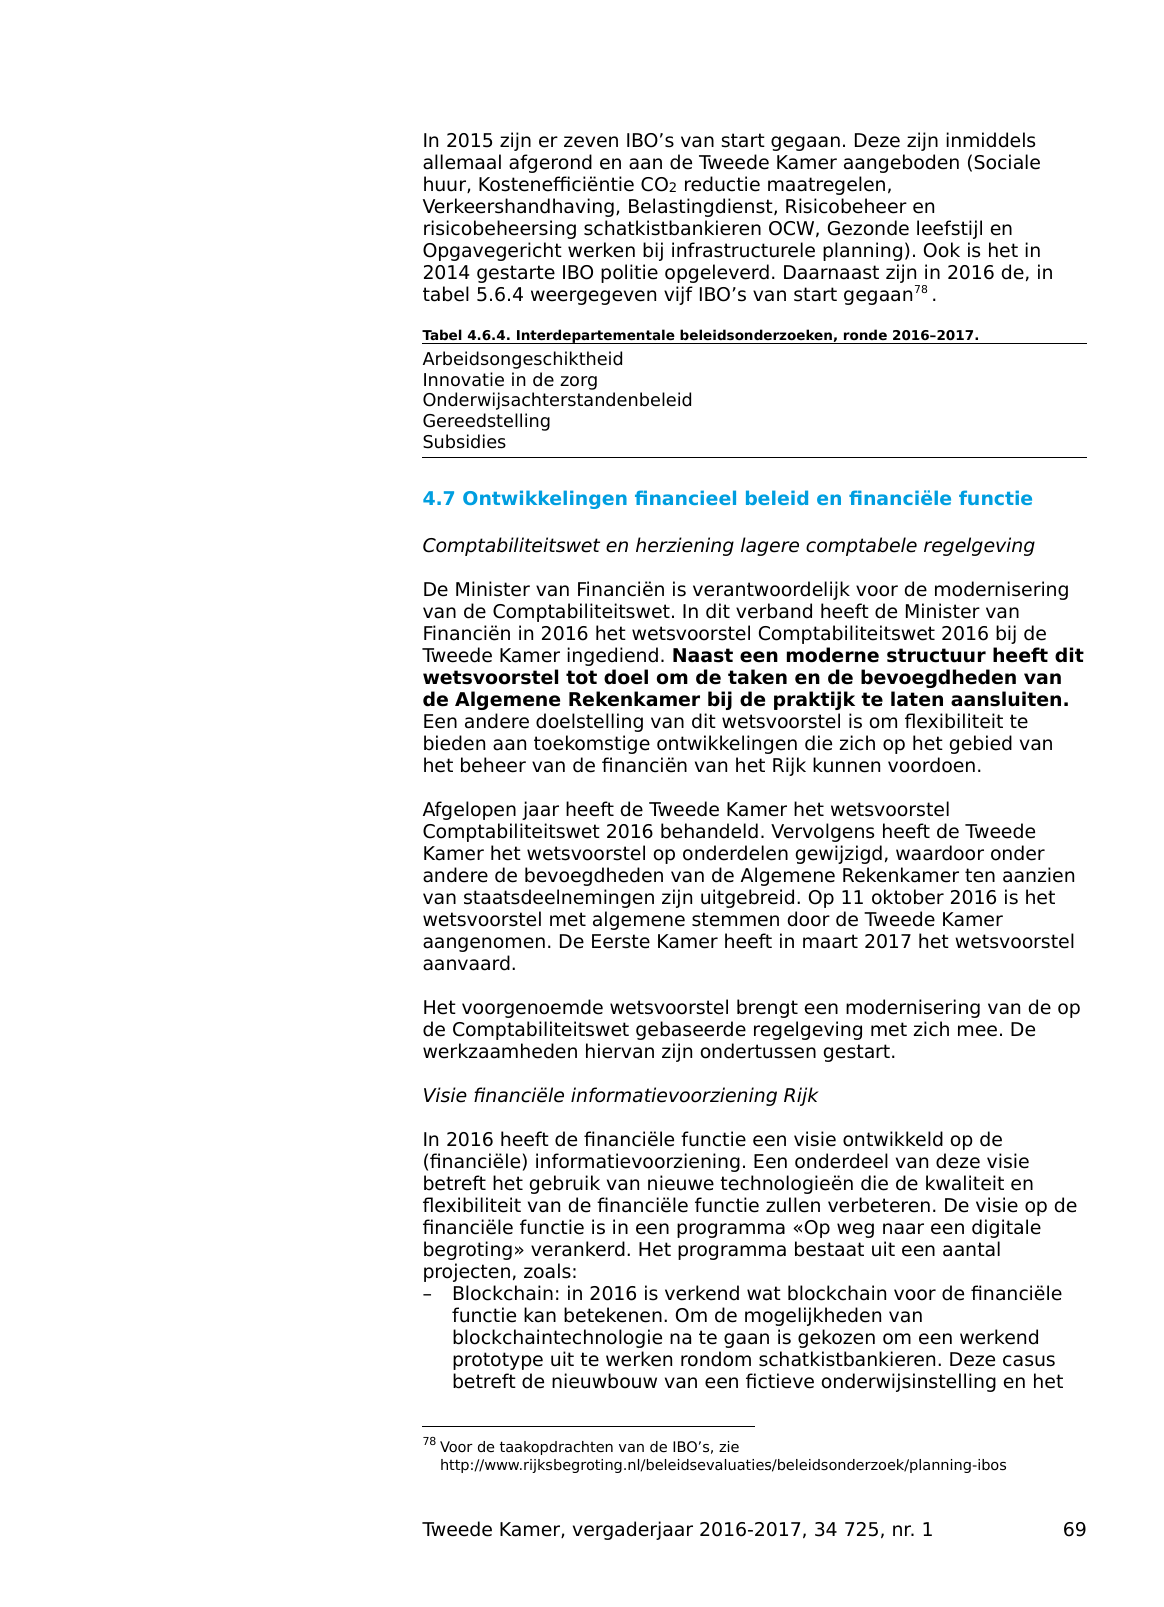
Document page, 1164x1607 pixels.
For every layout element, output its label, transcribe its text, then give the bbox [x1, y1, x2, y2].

text Voor de taakopdrachten van de IBO’s, zie http://www.rijksbegroting.nl/beleidsevaluaties/beleidsonderzoek/planning-ibos [422, 1435, 1087, 1474]
text De Minister van Financiën is verantwoordelijk voor de modernisering van de Comptabiliteitswet. In dit verband heeft de Minister van Financiën in 2016 het wetsvoorstel Comptabiliteitswet 2016 bij de Tweede Kamer ingediend. Naast een moderne structuur heeft dit wetsvoorstel tot doel om de taken en de bevoegdheden van de Algemene Rekenkamer bij de praktijk te laten aansluiten. Een andere doelstelling van dit wetsvoorstel is om flexibiliteit te bieden aan toekomstige ontwikkelingen die zich op het gebied van het beheer van de financiën van het Rijk kunnen voordoen. [422, 579, 1087, 777]
table_cell Onderwijsachterstandenbeleid [422, 390, 1087, 411]
table_cell Innovatie in de zorg [422, 370, 1087, 390]
text Afgelopen jaar heeft de Tweede Kamer het wetsvoorstel Comptabiliteitswet 2016 behandeld. Vervolgens heeft de Tweede Kamer het wetsvoorstel op onderdelen gewijzigd, waardoor onder andere de bevoegdheden van de Algemene Rekenkamer ten aanzien van staatsdeelnemingen zijn uitgebreid. Op 11 oktober 2016 is het wetsvoorstel met algemene stemmen door de Tweede Kamer aangenomen. De Eerste Kamer heeft in maart 2017 het wetsvoorstel aanvaard. [422, 799, 1087, 975]
subtitle 4.7 Ontwikkelingen financieel beleid en financiële functie [422, 488, 1087, 510]
table_cell Gereedstelling [422, 411, 1087, 432]
text In 2016 heeft de financiële functie een visie ontwikkeld op de (financiële) informatievoorziening. Een onderdeel van deze visie betreft het gebruik van nieuwe technologieën die de kwaliteit en flexibiliteit van de financiële functie zullen verbeteren. De visie op de financiële functie is in een programma «Op weg naar een digitale begroting» verankerd. Het programma bestaat uit een aantal projecten, zoals: [422, 1129, 1087, 1283]
table_header Tabel 4.6.4. Interdepartementale beleidsonderzoeken, ronde 2016–2017. [422, 328, 1087, 343]
table_cell Subsidies [422, 432, 1087, 457]
text – Blockchain: in 2016 is verkend wat blockchain voor de financiële functie kan betekenen. Om de mogelijkheden van blockchaintechnologie na te gaan is gekozen om een werkend prototype uit te werken rondom schatkistbankieren. Deze casus betreft de nieuwbouw van een fictieve onderwijsinstelling en het [422, 1283, 1087, 1393]
text Het voorgenoemde wetsvoorstel brengt een modernisering van de op de Comptabiliteitswet gebaseerde regelgeving met zich mee. De werkzaamheden hiervan zijn ondertussen gestart. [422, 997, 1087, 1063]
text In 2015 zijn er zeven IBO’s van start gegaan. Deze zijn inmiddels allemaal afgerond en aan de Tweede Kamer aangeboden (Sociale huur, Kostenefficiëntie CO2 reductie maatregelen, Verkeershandhaving, Belastingdienst, Risicobeheer en risicobeheersing schatkistbankieren OCW, Gezonde leefstijl en Opgavegericht werken bij infrastructurele planning). Ook is het in 2014 gestarte IBO politie opgeleverd. Daarnaast zijn in 2016 de, in tabel 5.6.4 weergegeven vijf IBO’s van start gegaan. [422, 130, 1087, 306]
subtitle Comptabiliteitswet en herziening lagere comptabele regelgeving [422, 535, 1087, 557]
subtitle Visie financiële informatievoorziening Rijk [422, 1085, 1087, 1107]
table_cell Arbeidsongeschiktheid [422, 344, 1087, 370]
